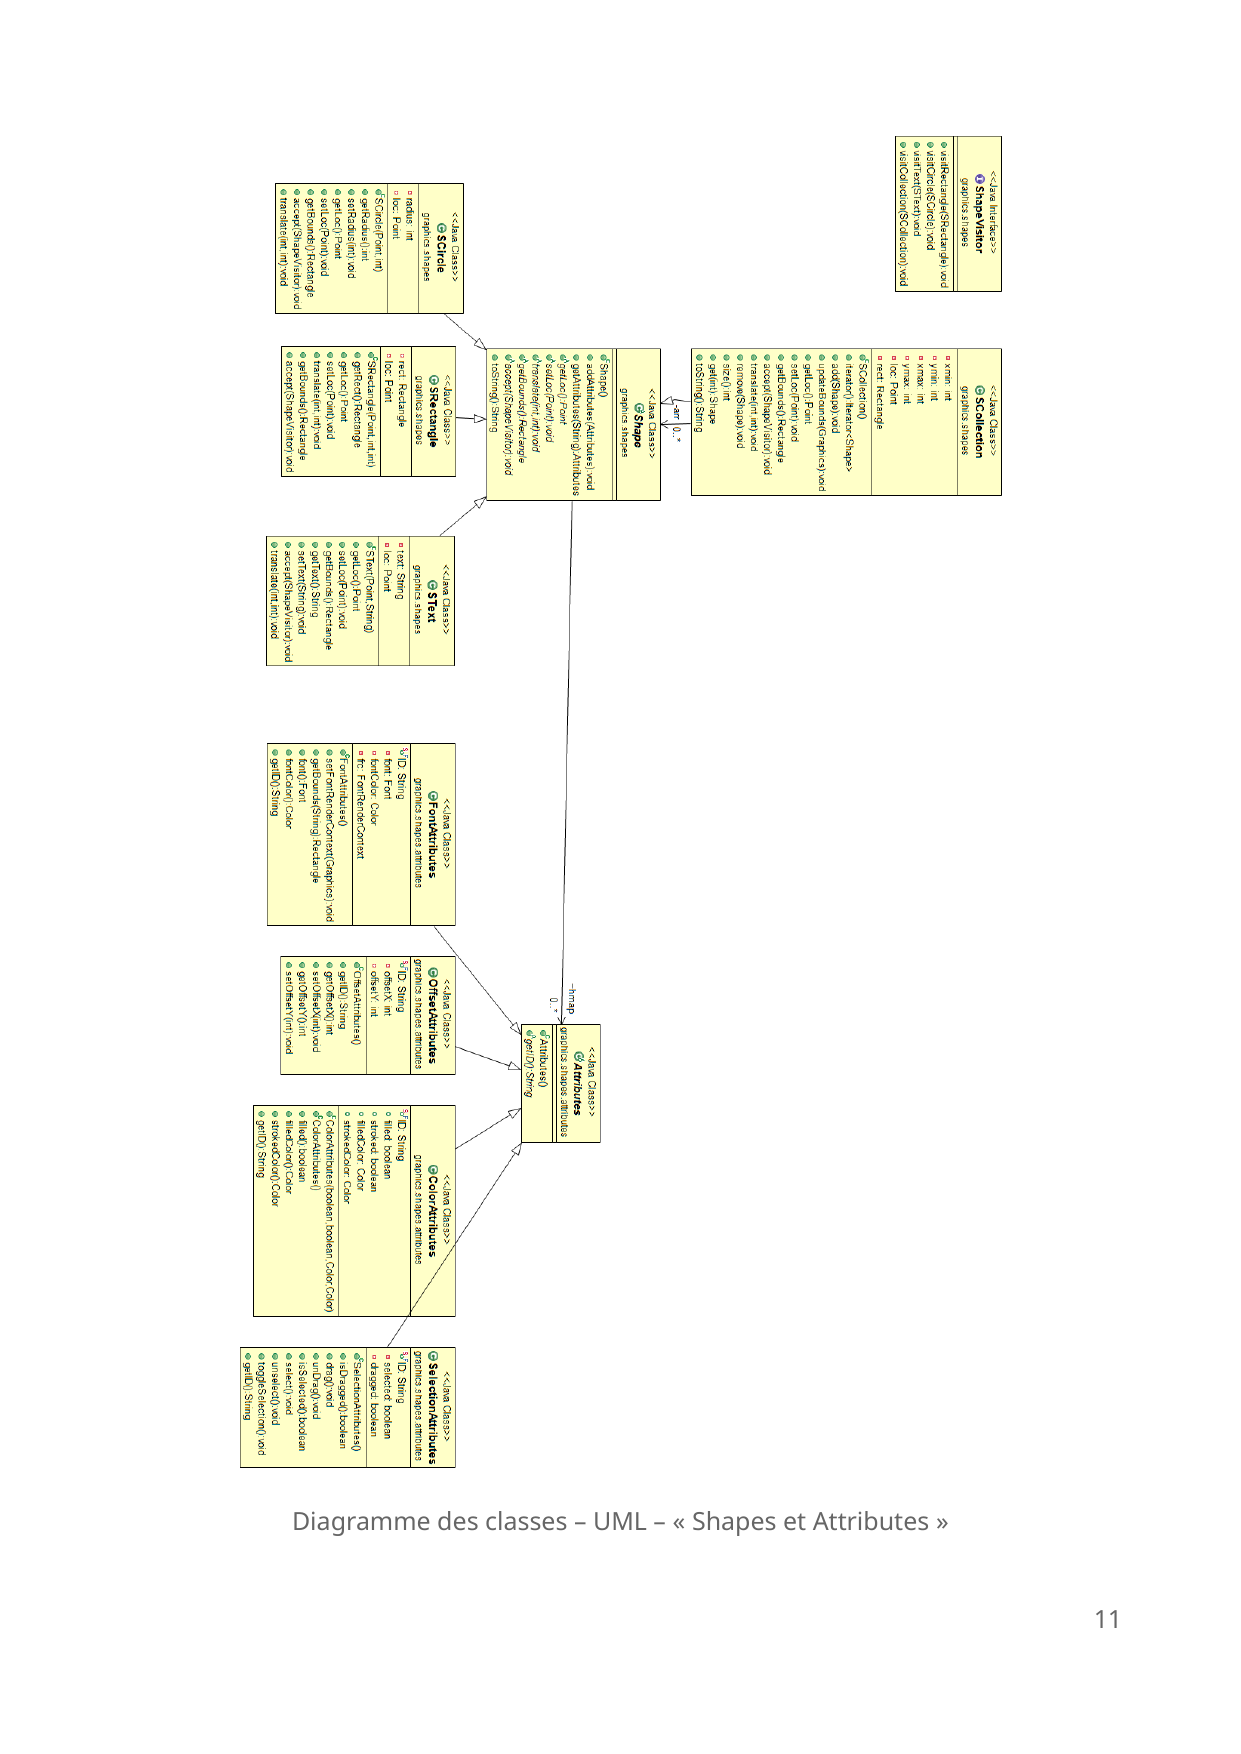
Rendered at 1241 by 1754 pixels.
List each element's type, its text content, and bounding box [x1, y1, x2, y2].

text Diagramme des classes – UML – « Shapes et Attributes » [118, 1503, 1122, 1537]
picture [237, 133, 1004, 1470]
